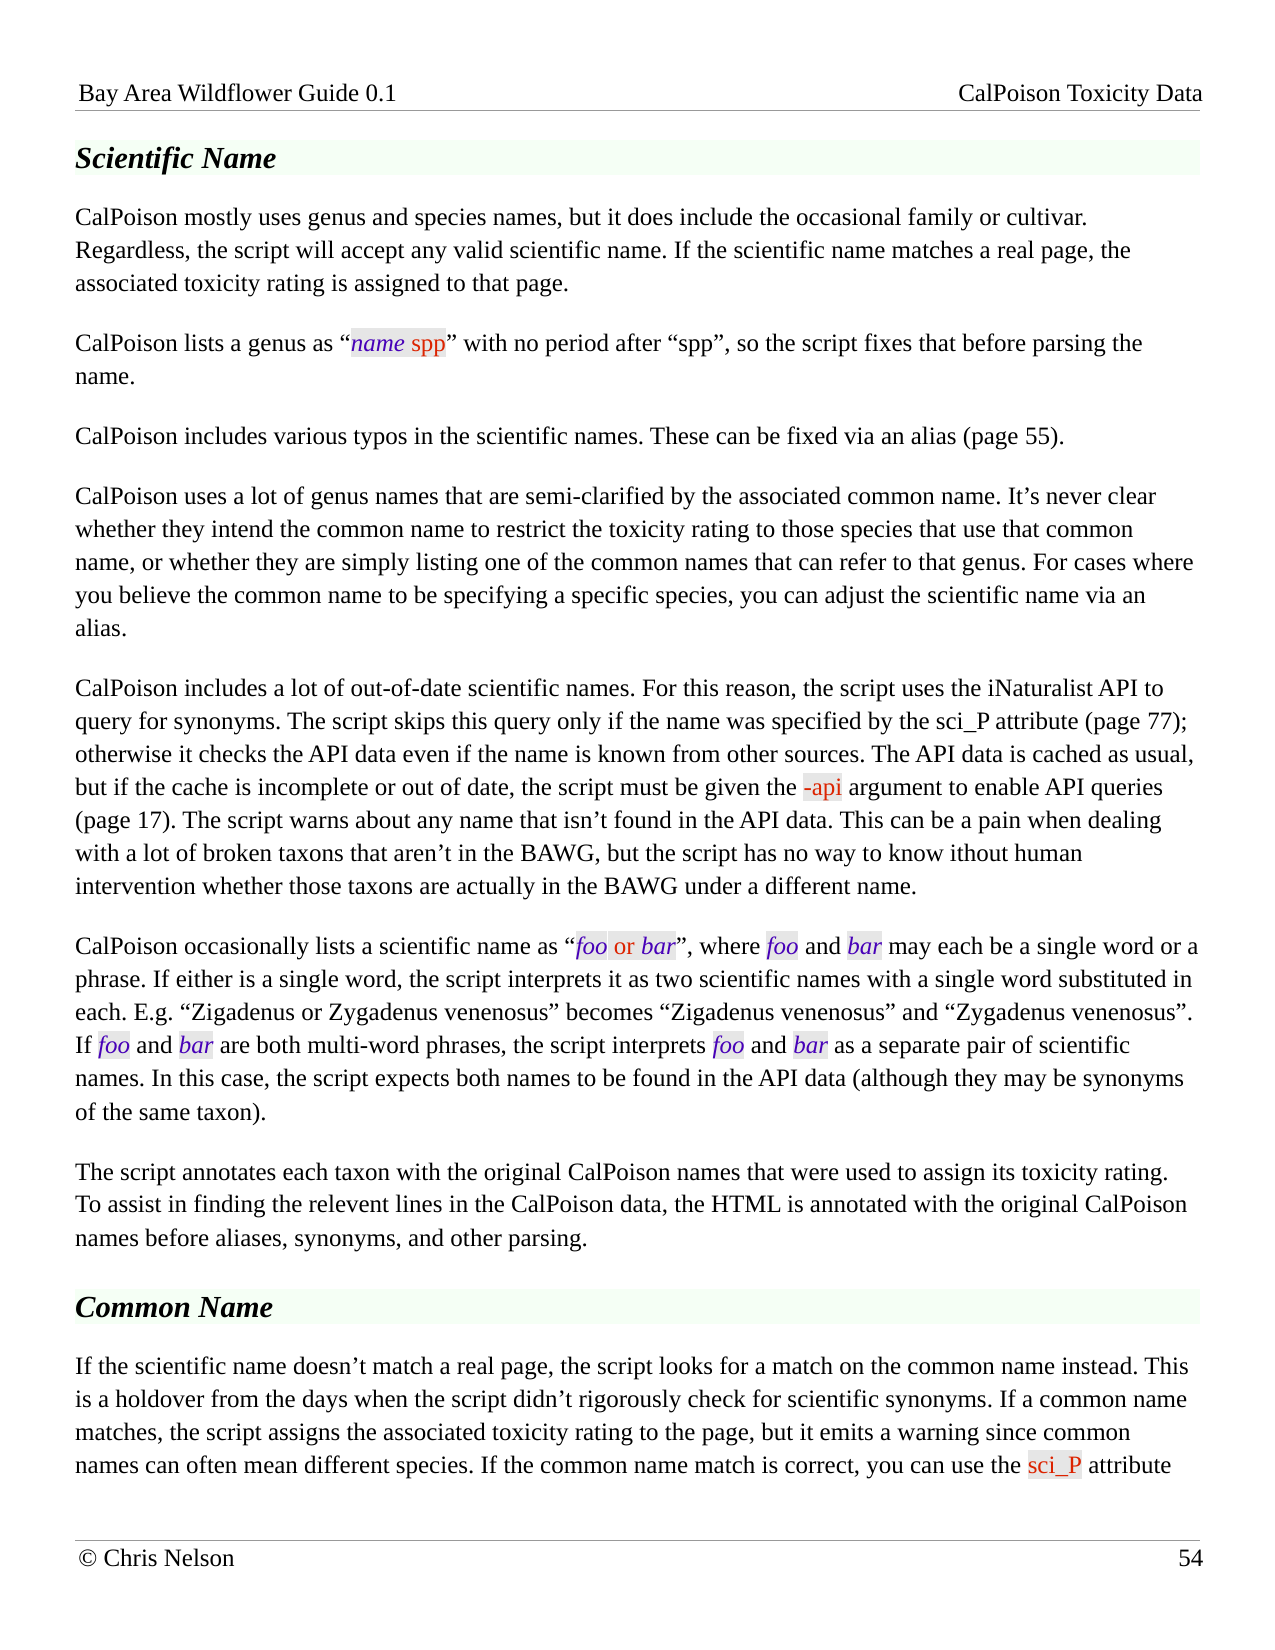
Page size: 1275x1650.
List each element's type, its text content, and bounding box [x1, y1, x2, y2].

text If the scientific name doesn’t match a real page, the script looks for a match on the common name instead. This is a holdover from the days when the script didn’t rigorously check for scientific synonyms. If a common name matches, the script assigns the associated toxicity rating to the page, but it emits a warning since common names can often mean different species. If the common name match is correct, you can use the sci_P attribute [75, 1351, 1200, 1479]
subtitle Common Name [75, 1289, 1200, 1324]
text CalPoison includes various typos in the scientific names. These can be fixed via an alias (page 55). [75, 421, 1200, 450]
text CalPoison occasionally lists a scientific name as “foo or bar”, where foo and bar may each be a single word or a phrase. If either is a single word, the script interprets it as two scientific names with a single word substituted in each. E.g. “Zigadenus or Zygadenus venenosus” becomes “Zigadenus venenosus” and “Zygadenus venenosus”. If foo and bar are both multi-word phrases, the script interprets foo and bar as a separate pair of scientific names. In this case, the script expects both names to be found in the API data (although they may be synonyms of the same taxon). [75, 931, 1200, 1125]
text CalPoison mostly uses genus and species names, but it does include the occasional family or cultivar. Regardless, the script will accept any valid scientific name. If the scientific name matches a real page, the associated toxicity rating is assigned to that page. [75, 202, 1200, 297]
subtitle Scientific Name [75, 140, 1200, 175]
text CalPoison includes a lot of out-of-date scientific names. For this reason, the script uses the iNaturalist API to query for synonyms. The script skips this query only if the name was specified by the sci_P attribute (page 77); otherwise it checks the API data even if the name is known from other sources. The API data is cached as usual, but if the cache is incomplete or out of date, the script must be given the -api argument to enable API queries (page 17). The script warns about any name that isn’t found in the API data. This can be a pain when dealing with a lot of broken taxons that aren’t in the BAWG, but the script has no way to know ithout human intervention whether those taxons are actually in the BAWG under a different name. [75, 673, 1200, 900]
text CalPoison lists a genus as “name spp” with no period after “spp”, so the script fixes that before parsing the name. [75, 328, 1200, 390]
text CalPoison uses a lot of genus names that are semi-clarified by the associated common name. It’s never clear whether they intend the common name to restrict the toxicity rating to those species that use that common name, or whether they are simply listing one of the common names that can refer to that genus. For cases where you believe the common name to be specifying a specific species, you can adjust the scientific name via an alias. [75, 481, 1200, 642]
text The script annotates each taxon with the original CalPoison names that were used to assign its toxicity rating. To assist in finding the relevent lines in the CalPoison data, the HTML is annotated with the original CalPoison names before aliases, synonyms, and other parsing. [75, 1157, 1200, 1251]
